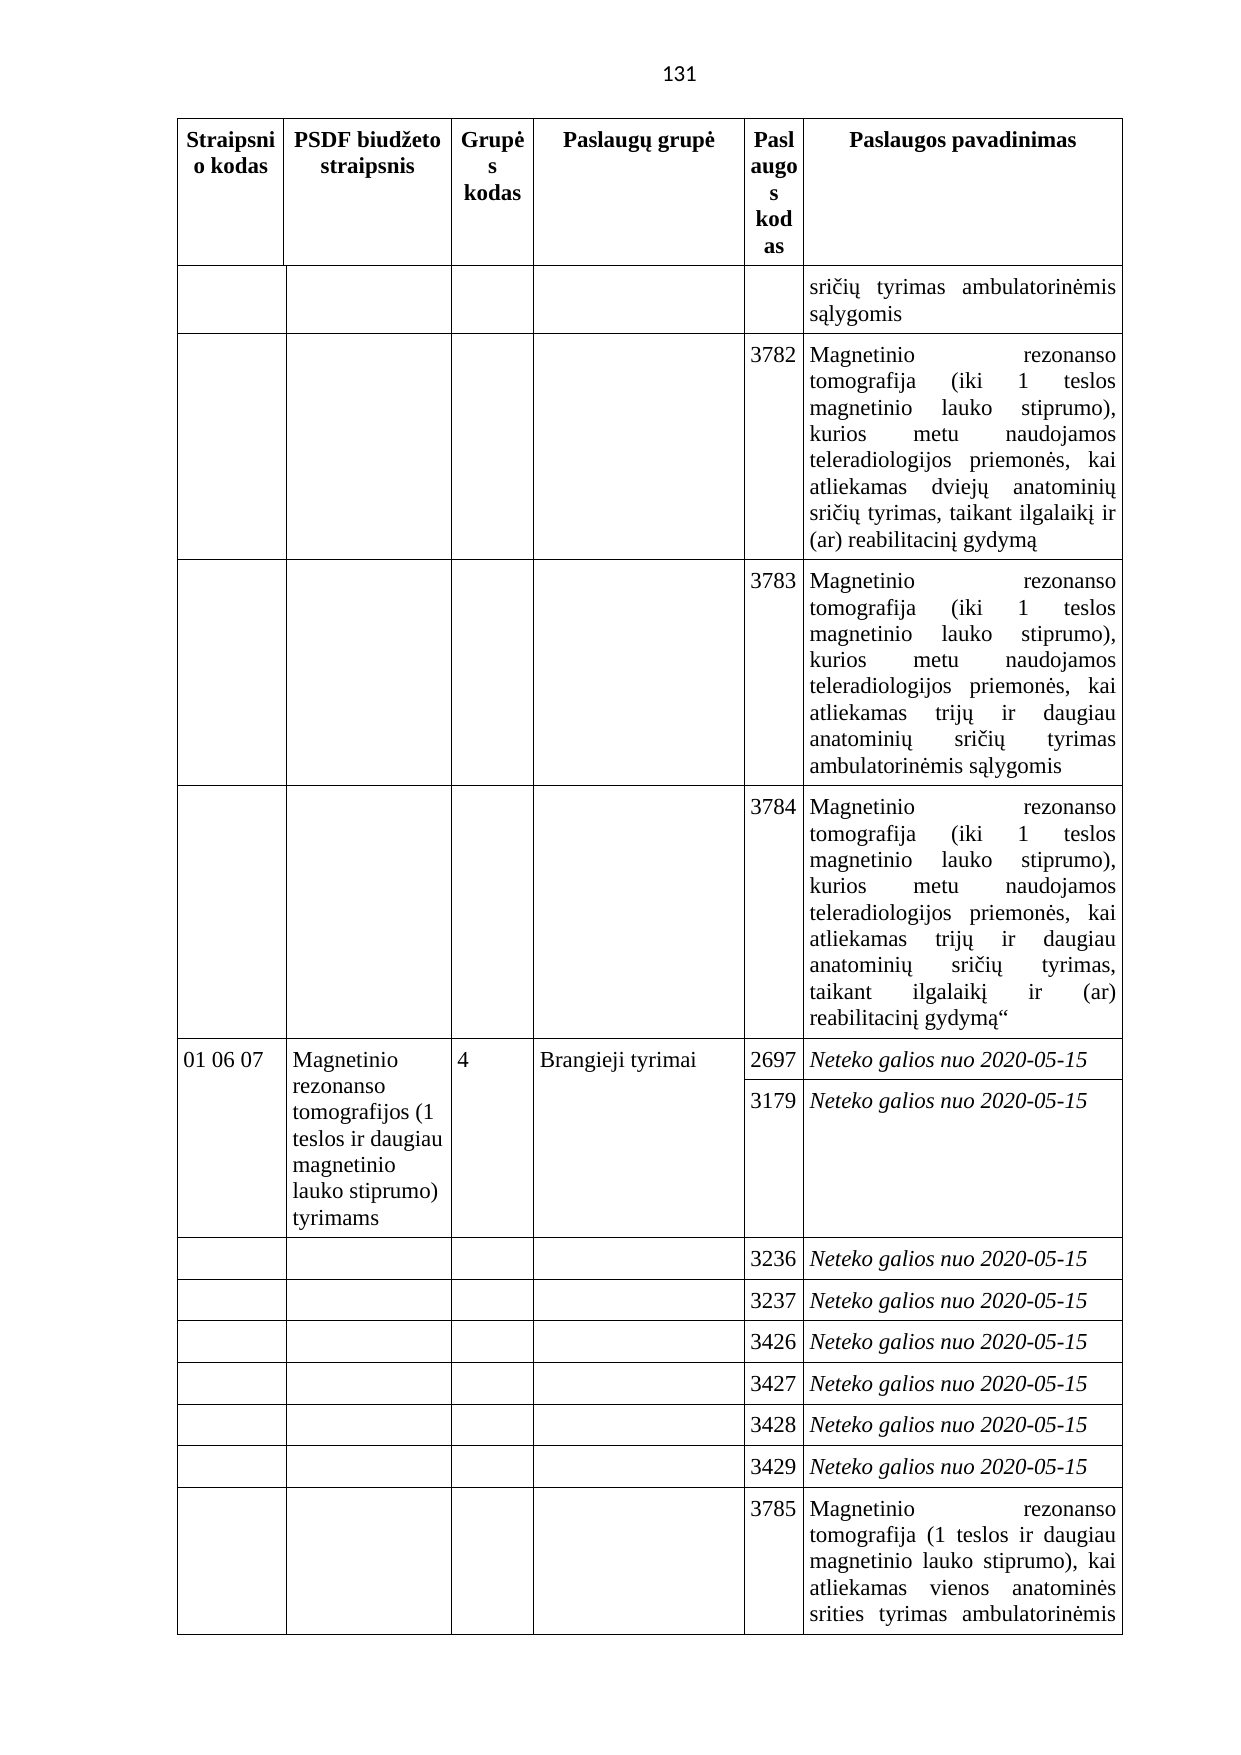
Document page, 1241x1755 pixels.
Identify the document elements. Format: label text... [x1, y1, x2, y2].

table_cell [287, 334, 451, 559]
table_cell 2697 [745, 1039, 803, 1079]
table_cell [287, 1363, 451, 1403]
table_cell 3426 [745, 1321, 803, 1362]
table_cell [287, 1238, 451, 1279]
table_cell [534, 1488, 744, 1633]
table_cell Magnetinio rezonanso tomografijos (1 teslos ir daugiau magnetinio lauko stiprumo) tyrimams [287, 1039, 451, 1237]
table_cell [287, 560, 451, 785]
table_cell [452, 1280, 533, 1320]
table_cell Magnetinio rezonanso tomografija (1 teslos ir daugiau magnetinio lauko stiprumo), kai atliekamas vienos anatominės srities tyrimas ambulatorinėmis [804, 1488, 1122, 1633]
table_cell Magnetinio rezonanso tomografija (iki 1 teslos magnetinio lauko stiprumo), kurios metu naudojamos teleradiologijos priemonės, kai atliekamas dviejų anatominių sričių tyrimas, taikant ilgalaikį ir (ar) reabilitacinį gydymą [804, 334, 1122, 559]
table_cell 4 [452, 1039, 533, 1079]
table_cell [178, 1280, 286, 1320]
table_cell [452, 1079, 533, 1237]
table_cell 3427 [745, 1363, 803, 1403]
table_cell Neteko galios nuo 2020-05-15 [804, 1238, 1122, 1279]
table_cell [287, 1280, 451, 1320]
table_cell [452, 1238, 533, 1279]
table_cell [178, 1363, 286, 1403]
table_cell [534, 560, 744, 785]
table_cell [178, 1488, 286, 1633]
table_cell 3429 [745, 1446, 803, 1487]
table_cell [452, 1321, 533, 1362]
table_cell [534, 1446, 744, 1487]
table_cell [534, 1363, 744, 1403]
table_header Paslaugų grupė [534, 119, 744, 265]
table_cell 3782 [745, 334, 803, 559]
table_cell 3428 [745, 1405, 803, 1445]
table_cell [452, 334, 533, 559]
table_cell [178, 334, 286, 559]
table_cell [287, 1321, 451, 1362]
table_cell Neteko galios nuo 2020-05-15 [804, 1363, 1122, 1403]
table_cell [452, 1405, 533, 1445]
table_cell Magnetinio rezonanso tomografija (iki 1 teslos magnetinio lauko stiprumo), kurios metu naudojamos teleradiologijos priemonės, kai atliekamas trijų ir daugiau anatominių sričių tyrimas ambulatorinėmis sąlygomis [804, 560, 1122, 785]
table_cell [534, 1280, 744, 1320]
table_cell [287, 1405, 451, 1445]
table_cell Neteko galios nuo 2020-05-15 [804, 1039, 1122, 1079]
table_cell [534, 1321, 744, 1362]
table_cell sričių tyrimas ambulatorinėmis sąlygomis [804, 266, 1122, 333]
table_cell [287, 786, 451, 1037]
table_cell 3237 [745, 1280, 803, 1320]
table_cell [452, 1363, 533, 1403]
table_cell Neteko galios nuo 2020-05-15 [804, 1080, 1122, 1237]
table_cell 3236 [745, 1238, 803, 1279]
table_cell [452, 560, 533, 785]
table_cell [534, 1238, 744, 1279]
table_cell [452, 1446, 533, 1487]
table_cell 3784 [745, 786, 803, 1037]
table_cell [178, 786, 286, 1037]
table_cell [534, 266, 744, 333]
table_cell [178, 1446, 286, 1487]
table_cell [452, 1488, 533, 1633]
table_cell [178, 560, 286, 785]
table_cell [178, 266, 286, 333]
table_cell [745, 266, 803, 333]
table_cell Brangieji tyrimai [534, 1039, 744, 1079]
table_cell Neteko galios nuo 2020-05-15 [804, 1405, 1122, 1445]
table_cell 01 06 07 [178, 1039, 286, 1079]
table_header Paslaugos pavadinimas [804, 119, 1122, 265]
table_cell [534, 334, 744, 559]
table_cell [178, 1405, 286, 1445]
table_cell [287, 266, 451, 333]
table_cell [534, 1405, 744, 1445]
table_header PSDF biudžeto straipsnis [284, 119, 451, 265]
table_header Paslaugos kodas [745, 119, 803, 265]
table_cell Neteko galios nuo 2020-05-15 [804, 1280, 1122, 1320]
table_cell [534, 1079, 744, 1237]
table_cell Neteko galios nuo 2020-05-15 [804, 1321, 1122, 1362]
table_cell 3783 [745, 560, 803, 785]
table_cell [534, 786, 744, 1037]
table_cell [287, 1446, 451, 1487]
table_cell [452, 266, 533, 333]
table_cell [287, 1488, 451, 1633]
table_cell Neteko galios nuo 2020-05-15 [804, 1446, 1122, 1487]
table_cell 3785 [745, 1488, 803, 1633]
table_cell [452, 786, 533, 1037]
table_cell [178, 1238, 286, 1279]
table_header Grupės kodas [452, 119, 533, 265]
table_cell [178, 1321, 286, 1362]
table_cell [178, 1079, 286, 1237]
table_cell Magnetinio rezonanso tomografija (iki 1 teslos magnetinio lauko stiprumo), kurios metu naudojamos teleradiologijos priemonės, kai atliekamas trijų ir daugiau anatominių sričių tyrimas, taikant ilgalaikį ir (ar) reabilitacinį gydymą“ [804, 786, 1122, 1037]
table_cell 3179 [745, 1080, 803, 1237]
table_header Straipsnio kodas [178, 119, 283, 265]
